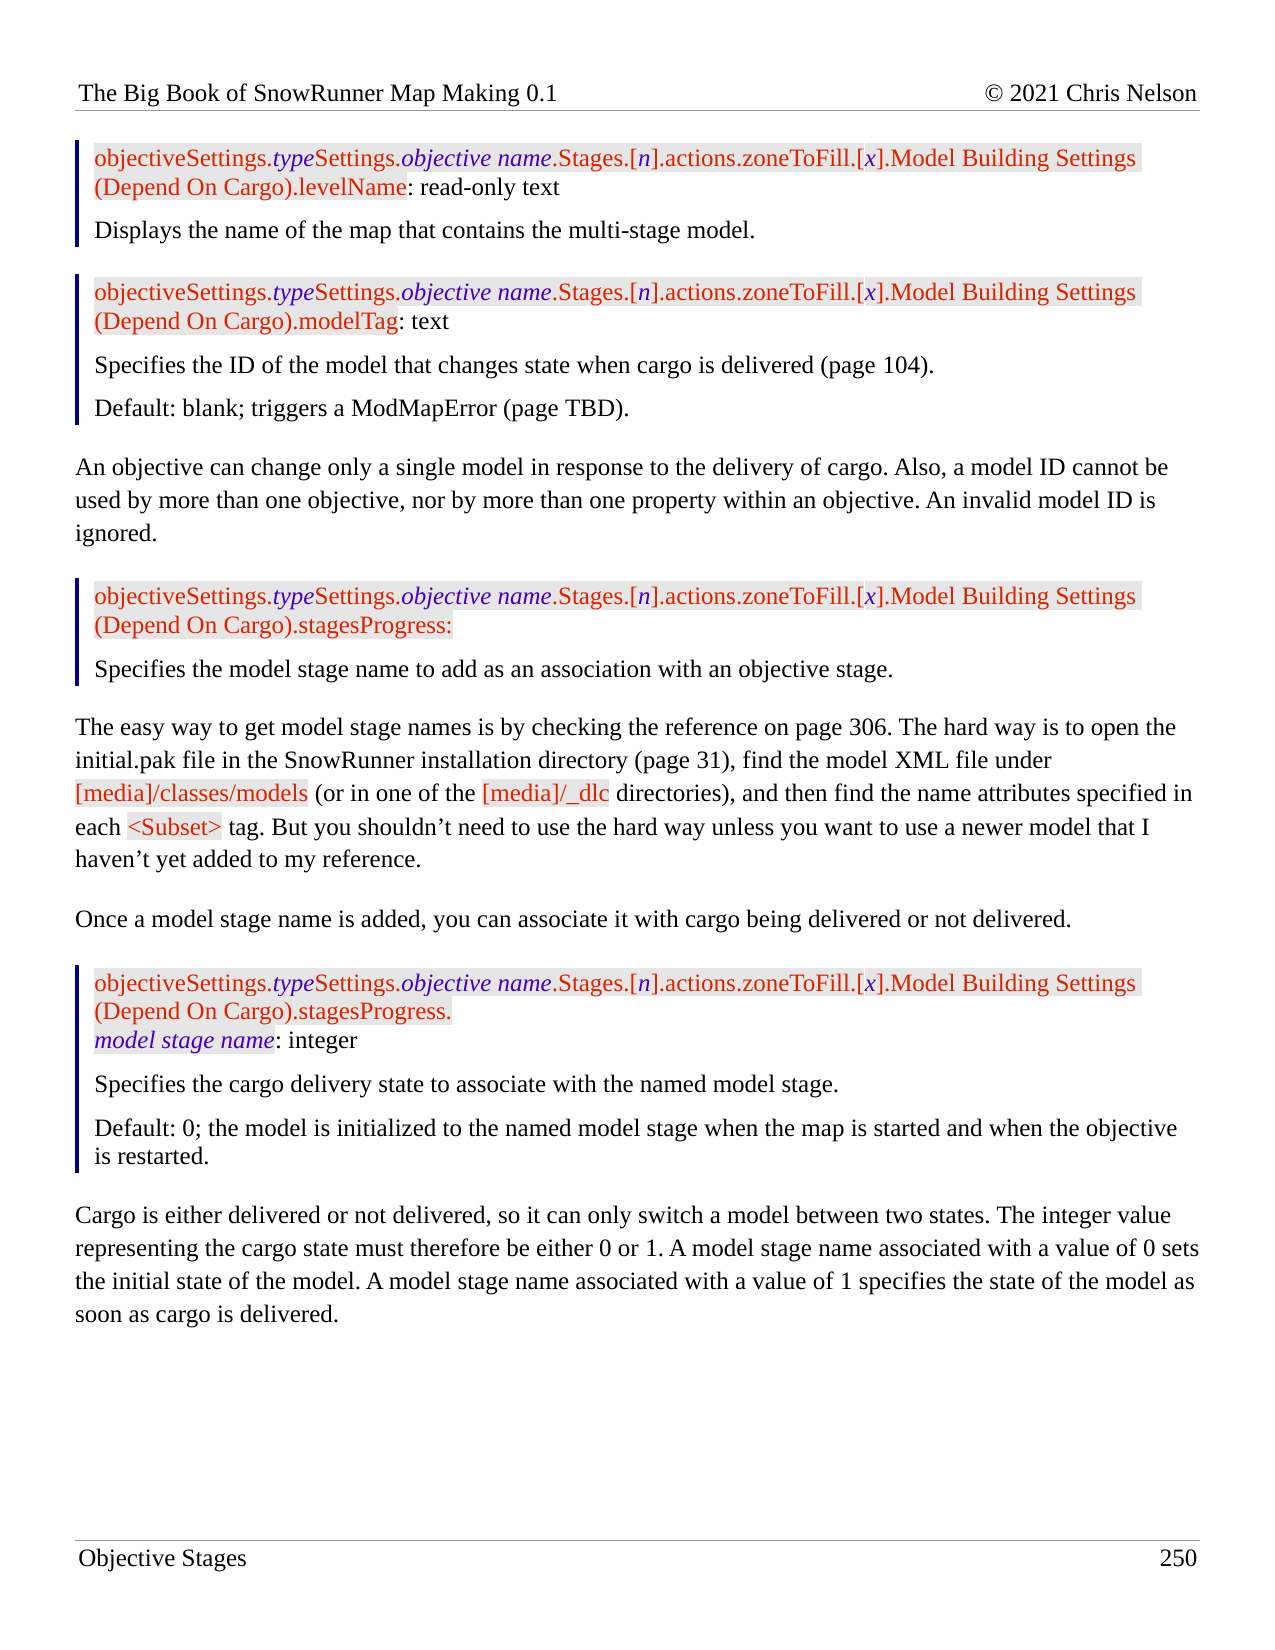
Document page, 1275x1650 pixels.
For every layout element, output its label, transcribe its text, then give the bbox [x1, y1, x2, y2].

text Default: blank; triggers a ModMapError (page TBD). [79, 390, 1200, 425]
text Cargo is either delivered or not delivered, so it can only switch a model between two states. The integer value representing the cargo state must therefore be either 0 or 1. A model stage name associated with a value of 0 sets the initial state of the model. A model stage name associated with a value of 1 specifies the state of the model as soon as cargo is delivered. [75, 1200, 1200, 1328]
text Specifies the ID of the model that changes state when cargo is delivered (page 104). [79, 347, 1200, 378]
text Default: 0; the model is initialized to the named model stage when the map is started and when the objective is restarted. [79, 1109, 1200, 1173]
text Specifies the model stage name to add as an association with an objective stage. [79, 651, 1200, 686]
text Specifies the cargo delivery state to associate with the named model stage. [79, 1066, 1200, 1098]
text objectiveSettings.typeSettings.objective name.Stages.[n].actions.zoneToFill.[x].Model Building Settings (Depend On Cargo).modelTag: text [79, 274, 1200, 335]
text objectiveSettings.typeSettings.objective name.Stages.[n].actions.zoneToFill.[x].Model Building Settings (Depend On Cargo).levelName: read-only text [79, 140, 1200, 200]
text An objective can change only a single model in response to the delivery of cargo. Also, a model ID cannot be used by more than one objective, nor by more than one property within an objective. An invalid model ID is ignored. [75, 452, 1200, 547]
text objectiveSettings.typeSettings.objective name.Stages.[n].actions.zoneToFill.[x].Model Building Settings (Depend On Cargo).stagesProgress: ➕ [79, 578, 1200, 639]
text objectiveSettings.typeSettings.objective name.Stages.[n].actions.zoneToFill.[x].Model Building Settings (Depend On Cargo).stagesProgress. model stage name: integer [75, 964, 1200, 1054]
text Once a model stage name is added, you can associate it with cargo being delivered or not delivered. [75, 904, 1200, 933]
text The easy way to get model stage names is by checking the reference on page 306. The hard way is to open the initial.pak file in the SnowRunner installation directory (page 31), find the model XML file under [media]/classes/models (or in one of the [media]/_dlc directories), and then find the name attributes specified in each <Subset> tag. But you shouldn’t need to use the hard way unless you want to use a newer model that I haven’t yet added to my reference. [75, 712, 1200, 873]
text Displays the name of the map that contains the multi-stage model. [79, 212, 1200, 247]
